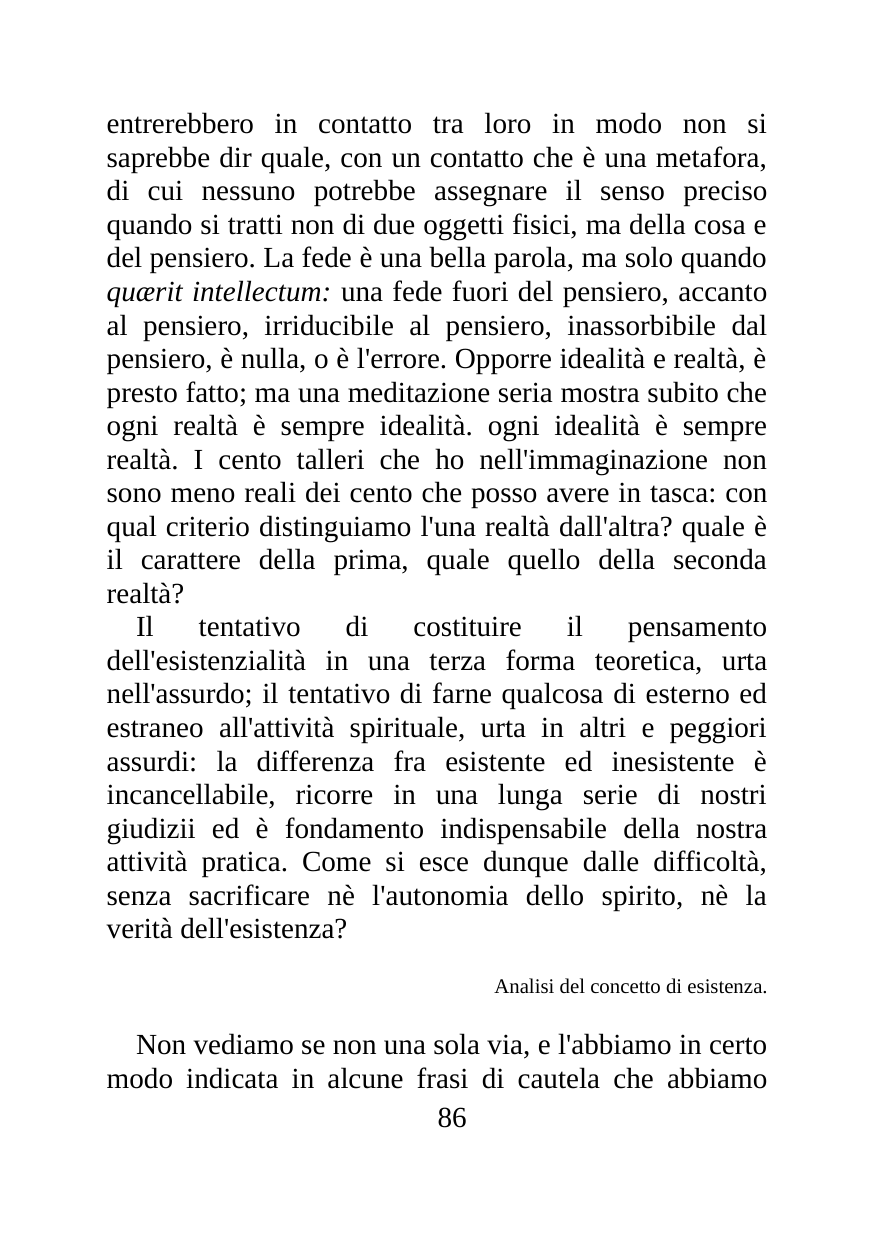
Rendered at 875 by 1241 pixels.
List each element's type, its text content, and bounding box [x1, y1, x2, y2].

text Analisi del concetto di esistenza. [106, 974, 768, 998]
text Il tentativo di costituire il pensamento dell'esistenzialità in una terza forma teoretica, urta nell'assurdo; il tentativo di farne qualcosa di esterno ed estraneo all'attività spirituale, urta in altri e peggiori assurdi: la differenza fra esistente ed inesistente è incancellabile, ricorre in una lunga serie di nostri giudizii ed è fondamento indispensabile della nostra attività pratica. Come si esce dunque dalle difficoltà, senza sacrificare nè l'autonomia dello spirito, nè la verità dell'esistenza? [106, 609, 768, 945]
text entrerebbero in contatto tra loro in modo non si saprebbe dir quale, con un contatto che è una metafora, di cui nessuno potrebbe assegnare il senso preciso quando si tratti non di due oggetti fisici, ma della cosa e del pensiero. La fede è una bella parola, ma solo quando quærit intellectum: una fede fuori del pensiero, accanto al pensiero, irriducibile al pensiero, inassorbibile dal pensiero, è nulla, o è l'errore. Opporre idealità e realtà, è presto fatto; ma una meditazione seria mostra subito che ogni realtà è sempre idealità. ogni idealità è sempre realtà. I cento talleri che ho nell'immaginazione non sono meno reali dei cento che posso avere in tasca: con qual criterio distinguiamo l'una realtà dall'altra? quale è il carattere della prima, quale quello della seconda realtà? [106, 106, 768, 609]
text Non vediamo se non una sola via, e l'abbiamo in certo modo indicata in alcune frasi di cautela che abbiamo [106, 1027, 768, 1094]
